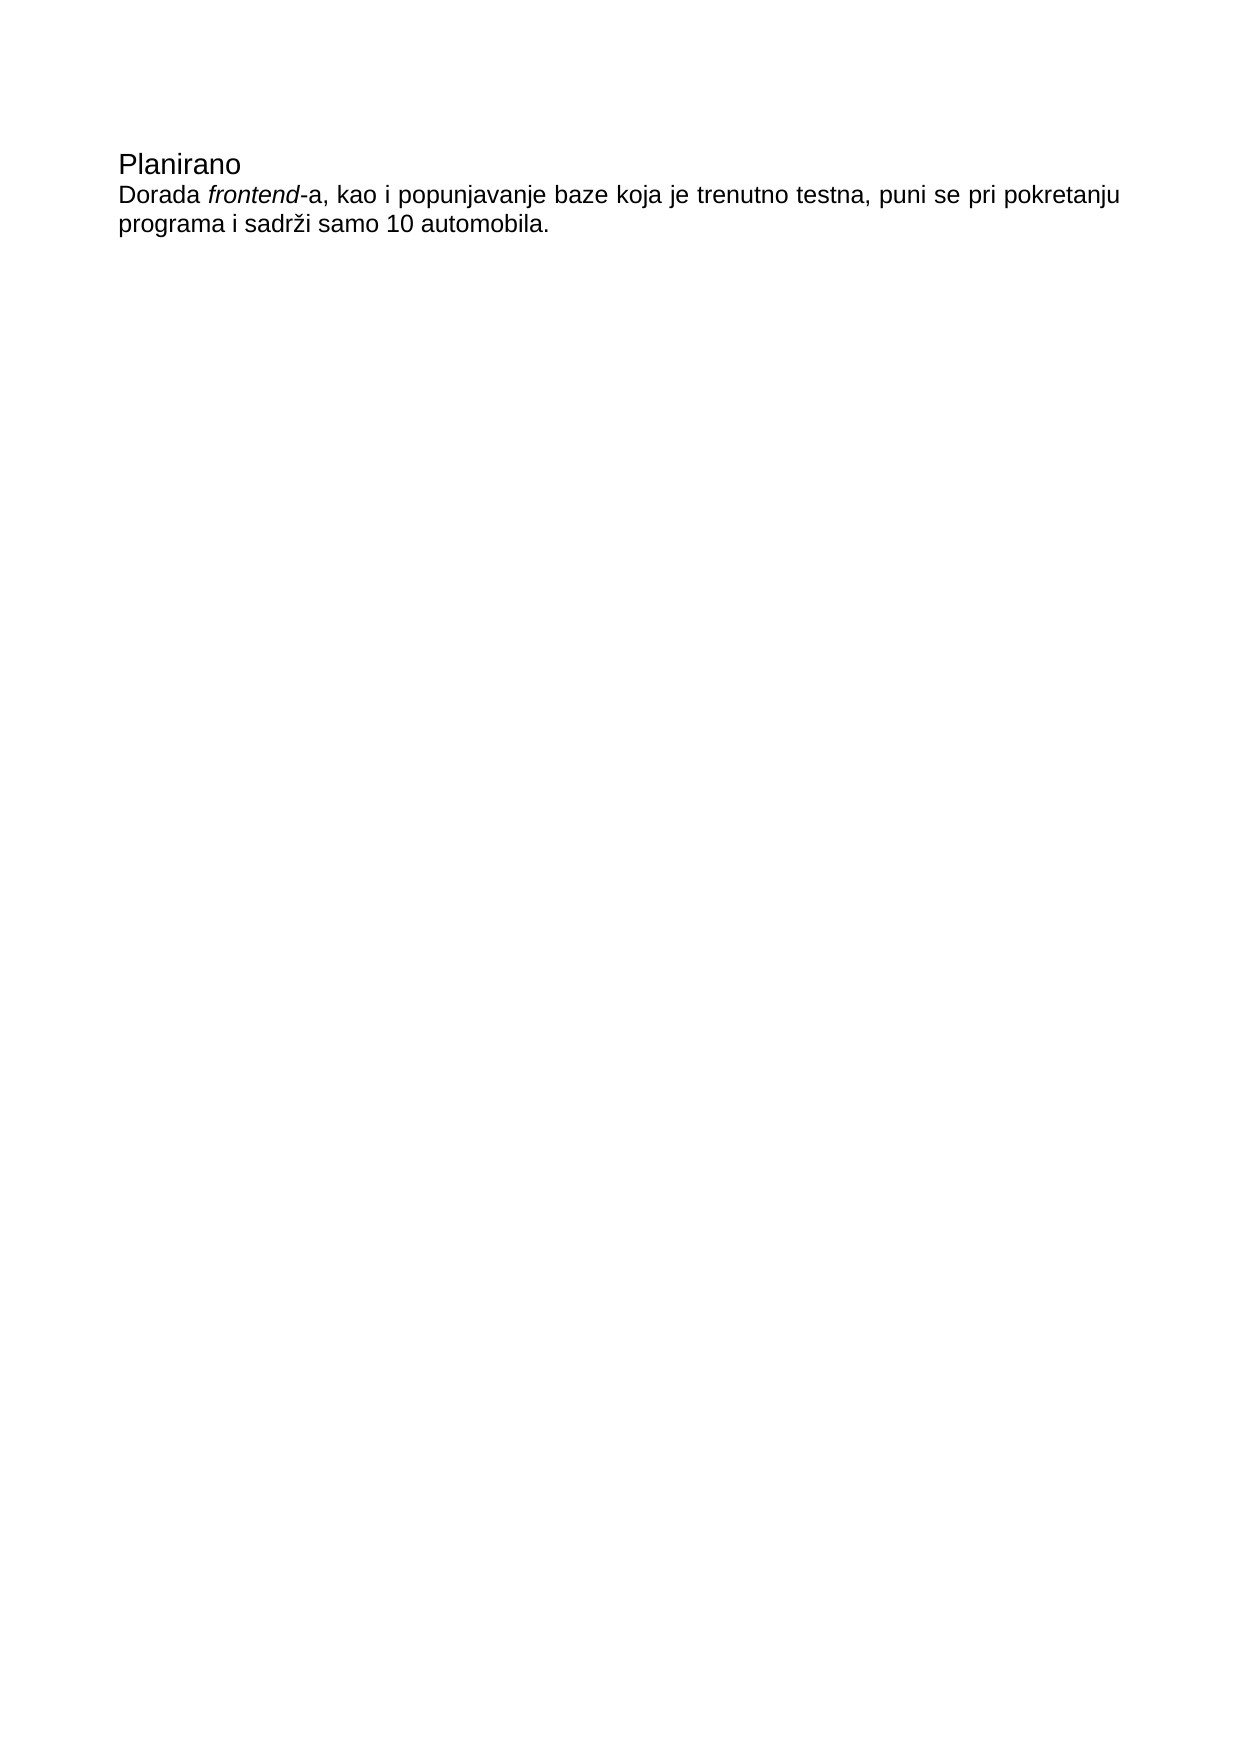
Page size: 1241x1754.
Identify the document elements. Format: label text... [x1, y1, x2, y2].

text Planirano [118, 147, 1122, 180]
text Dorada frontend-a, kao i popunjavanje baze koja je trenutno testna, puni se pri pokretanju programa i sadrži samo 10 automobila. [118, 180, 1122, 238]
